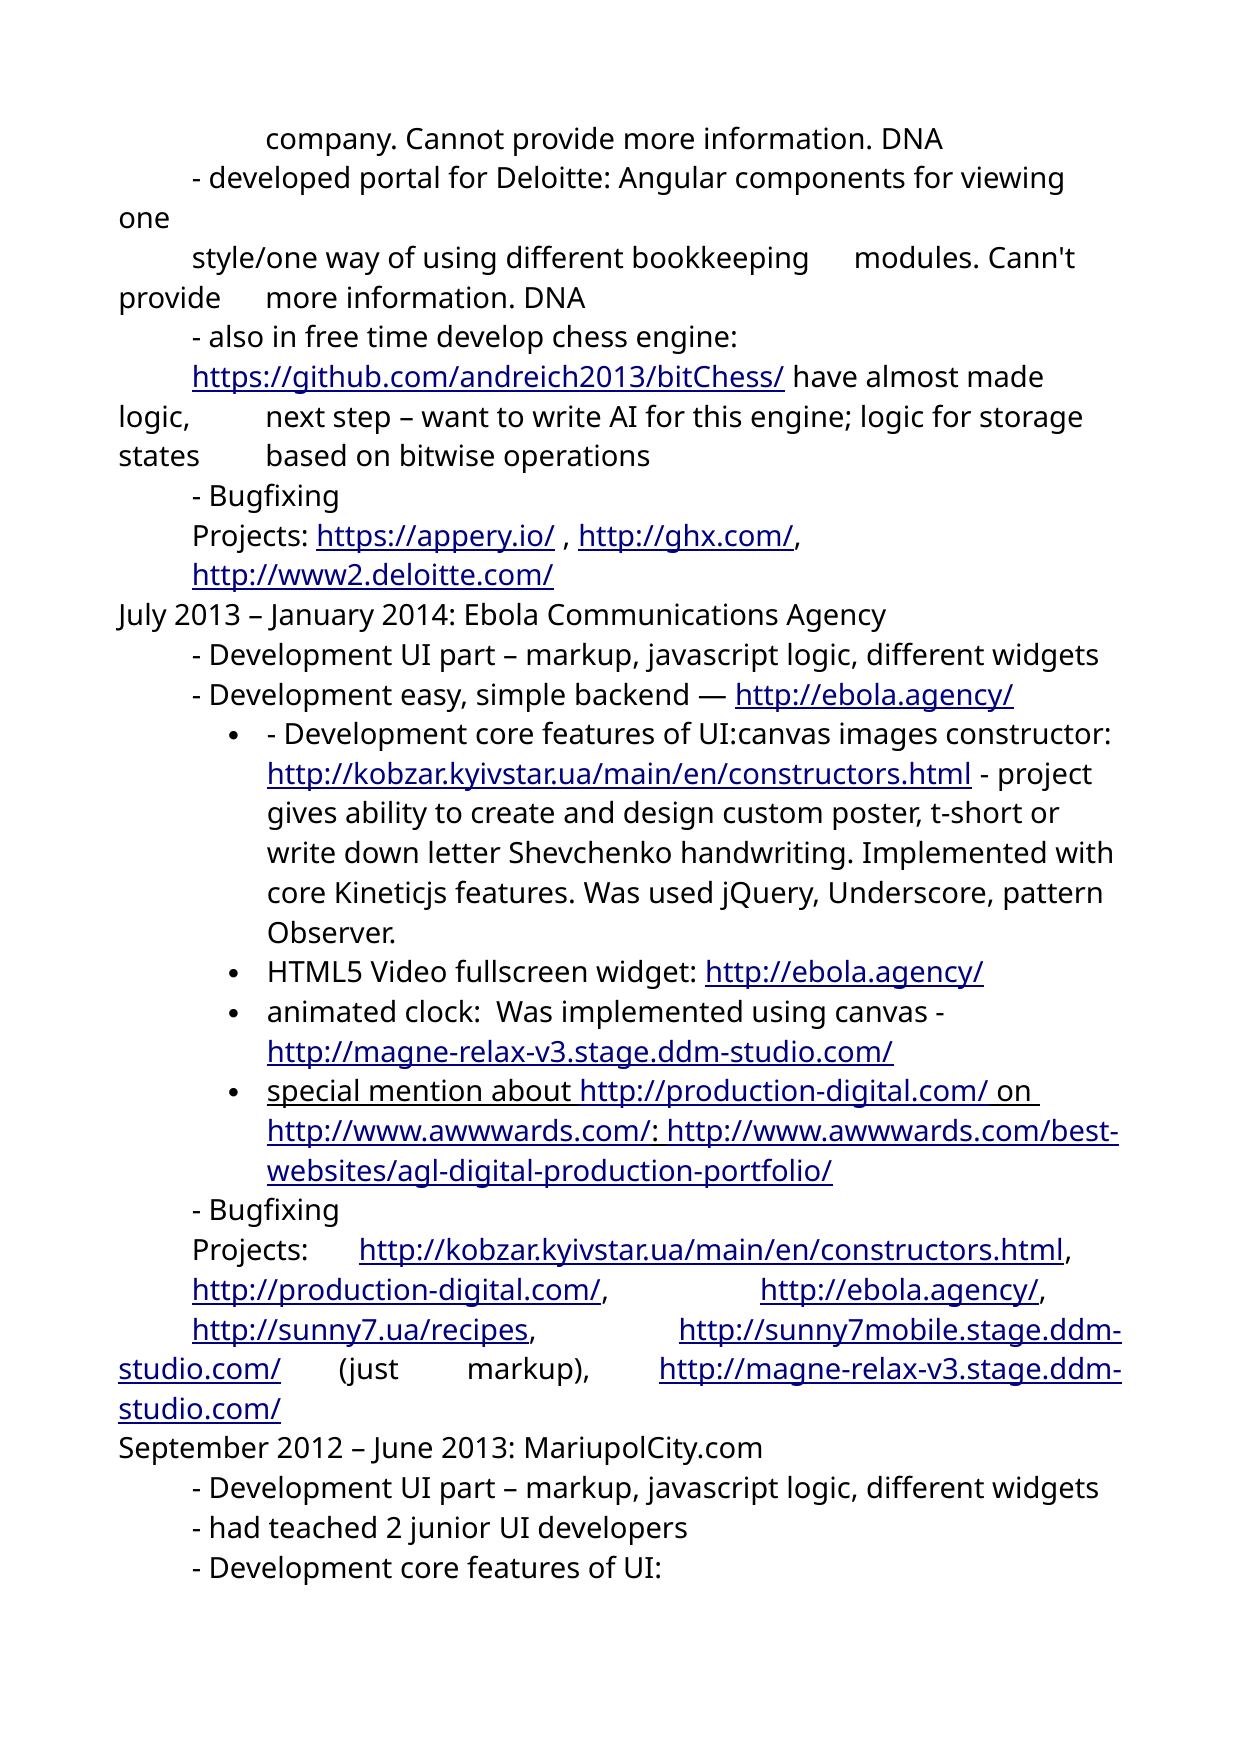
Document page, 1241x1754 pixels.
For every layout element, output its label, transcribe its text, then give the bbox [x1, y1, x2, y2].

text - Development UI part – markup, javascript logic, different widgets [118, 1467, 1122, 1507]
list HTML5 Video fullscreen widget: http://ebola.agency/ [229, 952, 1122, 991]
text - Development core features of UI: [118, 1547, 1122, 1587]
text - Development UI part – markup, javascript logic, different widgets [118, 634, 1122, 674]
text July 2013 – January 2014: Ebola Communications Agency [118, 594, 1122, 634]
text Projects: http://kobzar.kyivstar.ua/main/en/constructors.html, http://production-digital.com/, http://ebola.agency/, http://sunny7.ua/recipes, http://sunny7mobile.stage.ddm-studio.com/ (just markup), http://magne-relax-v3.stage.ddm-studio.com/ [118, 1229, 1122, 1428]
text - Development easy, simple backend — http://ebola.agency/ [118, 674, 1122, 713]
text - developed portal for Deloitte: Angular components for viewing one [118, 158, 1122, 237]
text company. Cannot provide more information. DNA [192, 118, 1122, 158]
text - also in free time develop chess engine: https://github.com/andreich2013/bitChess/ have almost made logic, next step – want to write AI for this engine; logic for storage states based on bitwise operations [118, 317, 1122, 475]
text style/one way of using different bookkeeping modules. Cann't provide more information. DNA [118, 237, 1122, 317]
list animated clock: Was implemented using canvas - http://magne-relax-v3.stage.ddm-studio.com/ [229, 991, 1122, 1071]
text - Bugfixing [118, 1190, 1122, 1229]
text Projects: https://appery.io/ , http://ghx.com/, http://www2.deloitte.com/ [118, 515, 1122, 594]
text September 2012 – June 2013: MariupolCity.com [118, 1428, 1122, 1467]
text - Bugfixing [118, 475, 1122, 515]
list special mention about http://production-digital.com/ on http://www.awwwards.com/: http://www.awwwards.com/best-websites/agl-digital-production-portfolio/ [229, 1071, 1122, 1190]
list - Development core features of UI:canvas images constructor: http://kobzar.kyivstar.ua/main/en/constructors.html - project gives ability to create and design custom poster, t-short or write down letter Shevchenko handwriting. Implemented with core Kineticjs features. Was used jQuery, Underscore, pattern Observer. [229, 713, 1122, 952]
text - had teached 2 junior UI developers [118, 1507, 1122, 1547]
